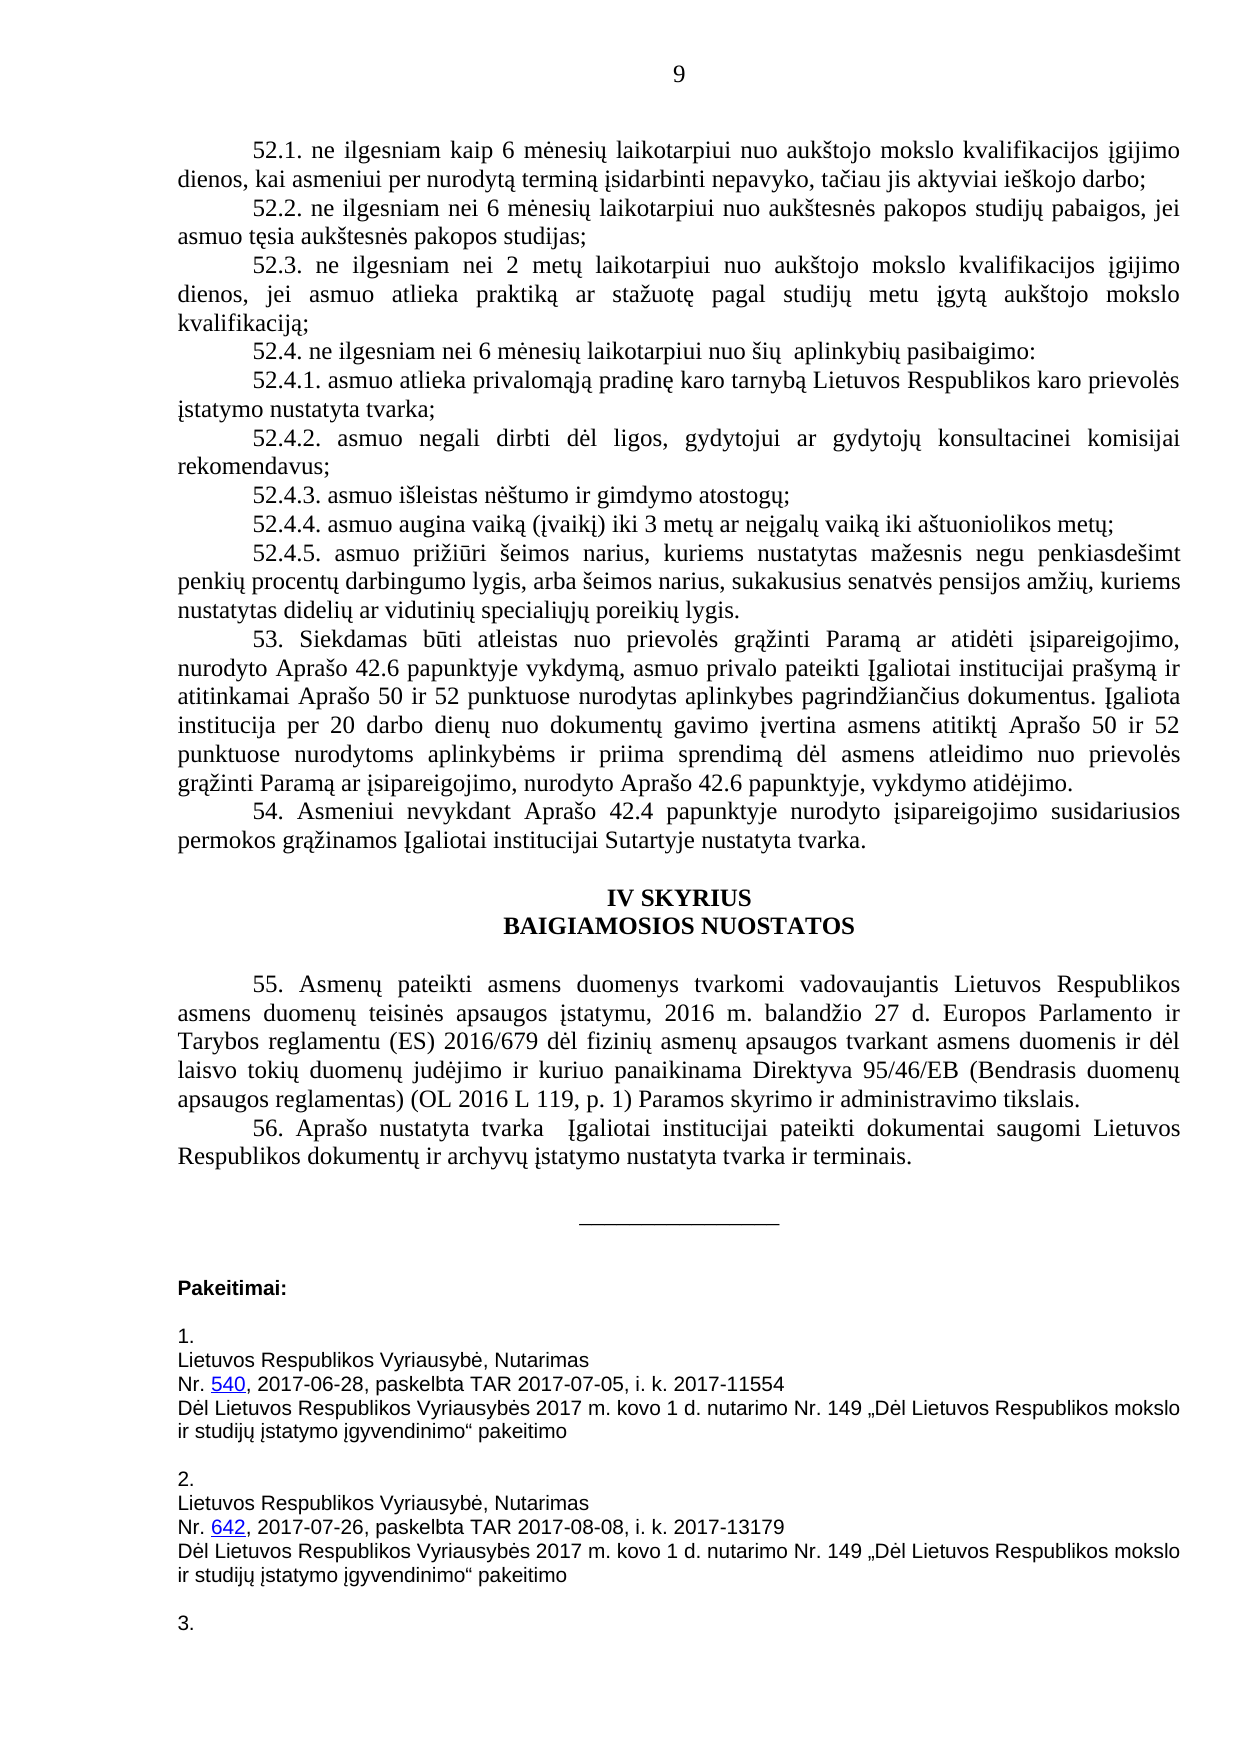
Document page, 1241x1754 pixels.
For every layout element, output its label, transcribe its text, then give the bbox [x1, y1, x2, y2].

text 52.2. ne ilgesniam nei 6 mėnesių laikotarpiui nuo aukštesnės pakopos studijų pabaigos, jei asmuo tęsia aukštesnės pakopos studijas; [177, 193, 1181, 250]
text 52.4. ne ilgesniam nei 6 mėnesių laikotarpiui nuo šių aplinkybių pasibaigimo: [177, 336, 1181, 365]
text 52.4.1. asmuo atlieka privalomąją pradinę karo tarnybą Lietuvos Respublikos karo prievolės įstatymo nustatyta tvarka; [177, 365, 1181, 423]
text 52.4.2. asmuo negali dirbti dėl ligos, gydytojui ar gydytojų konsultacinei komisijai rekomendavus; [177, 423, 1181, 480]
text 52.4.4. asmuo augina vaiką (įvaikį) iki 3 metų ar neįgalų vaiką iki aštuoniolikos metų; [177, 509, 1181, 538]
text 54. Asmeniui nevykdant Aprašo 42.4 papunktyje nurodyto įsipareigojimo susidariusios permokos grąžinamos Įgaliotai institucijai Sutartyje nustatyta tvarka. [177, 796, 1181, 854]
text 52.4.5. asmuo prižiūri šeimos narius, kuriems nustatytas mažesnis negu penkiasdešimt penkių procentų darbingumo lygis, arba šeimos narius, sukakusius senatvės pensijos amžių, kuriems nustatytas didelių ar vidutinių specialiųjų poreikių lygis. [177, 538, 1181, 624]
text 52.4.3. asmuo išleistas nėštumo ir gimdymo atostogų; [177, 480, 1181, 509]
text 52.3. ne ilgesniam nei 2 metų laikotarpiui nuo aukštojo mokslo kvalifikacijos įgijimo dienos, jei asmuo atlieka praktiką ar stažuotę pagal studijų metu įgytą aukštojo mokslo kvalifikaciją; [177, 250, 1181, 336]
text BAIGIAMOSIOS NUOSTATOS [177, 911, 1181, 940]
text Nr. 540, 2017-06-28, paskelbta TAR 2017-07-05, i. k. 2017-11554 [177, 1371, 1181, 1395]
text Dėl Lietuvos Respublikos Vyriausybės 2017 m. kovo 1 d. nutarimo Nr. 149 „Dėl Lietuvos Respublikos mokslo ir studijų įstatymo įgyvendinimo“ pakeitimo [177, 1539, 1181, 1587]
text ________________ [177, 1199, 1181, 1228]
text 55. Asmenų pateikti asmens duomenys tvarkomi vadovaujantis Lietuvos Respublikos asmens duomenų teisinės apsaugos įstatymu, 2016 m. balandžio 27 d. Europos Parlamento ir Tarybos reglamentu (ES) 2016/679 dėl fizinių asmenų apsaugos tvarkant asmens duomenis ir dėl laisvo tokių duomenų judėjimo ir kuriuo panaikinama Direktyva 95/46/EB (Bendrasis duomenų apsaugos reglamentas) (OL 2016 L 119, p. 1) Paramos skyrimo ir administravimo tikslais. [177, 969, 1181, 1113]
text 2. [177, 1467, 1181, 1491]
text 56. Aprašo nustatyta tvarka Įgaliotai institucijai pateikti dokumentai saugomi Lietuvos Respublikos dokumentų ir archyvų įstatymo nustatyta tvarka ir terminais. [177, 1113, 1181, 1170]
text Nr. 642, 2017-07-26, paskelbta TAR 2017-08-08, i. k. 2017-13179 [177, 1515, 1181, 1539]
text Lietuvos Respublikos Vyriausybė, Nutarimas [177, 1347, 1181, 1371]
text Lietuvos Respublikos Vyriausybė, Nutarimas [177, 1491, 1181, 1515]
text 52.1. ne ilgesniam kaip 6 mėnesių laikotarpiui nuo aukštojo mokslo kvalifikacijos įgijimo dienos, kai asmeniui per nurodytą terminą įsidarbinti nepavyko, tačiau jis aktyviai ieškojo darbo; [177, 135, 1181, 193]
text 53. Siekdamas būti atleistas nuo prievolės grąžinti Paramą ar atidėti įsipareigojimo, nurodyto Aprašo 42.6 papunktyje vykdymą, asmuo privalo pateikti Įgaliotai institucijai prašymą ir atitinkamai Aprašo 50 ir 52 punktuose nurodytas aplinkybes pagrindžiančius dokumentus. Įgaliota institucija per 20 darbo dienų nuo dokumentų gavimo įvertina asmens atitiktį Aprašo 50 ir 52 punktuose nurodytoms aplinkybėms ir priima sprendimą dėl asmens atleidimo nuo prievolės grąžinti Paramą ar įsipareigojimo, nurodyto Aprašo 42.6 papunktyje, vykdymo atidėjimo. [177, 624, 1181, 796]
text IV SKYRIUS [177, 883, 1181, 911]
text 1. [177, 1323, 1181, 1347]
text Pakeitimai: [177, 1276, 1181, 1299]
text Dėl Lietuvos Respublikos Vyriausybės 2017 m. kovo 1 d. nutarimo Nr. 149 „Dėl Lietuvos Respublikos mokslo ir studijų įstatymo įgyvendinimo“ pakeitimo [177, 1395, 1181, 1443]
text 3. [177, 1611, 1181, 1635]
